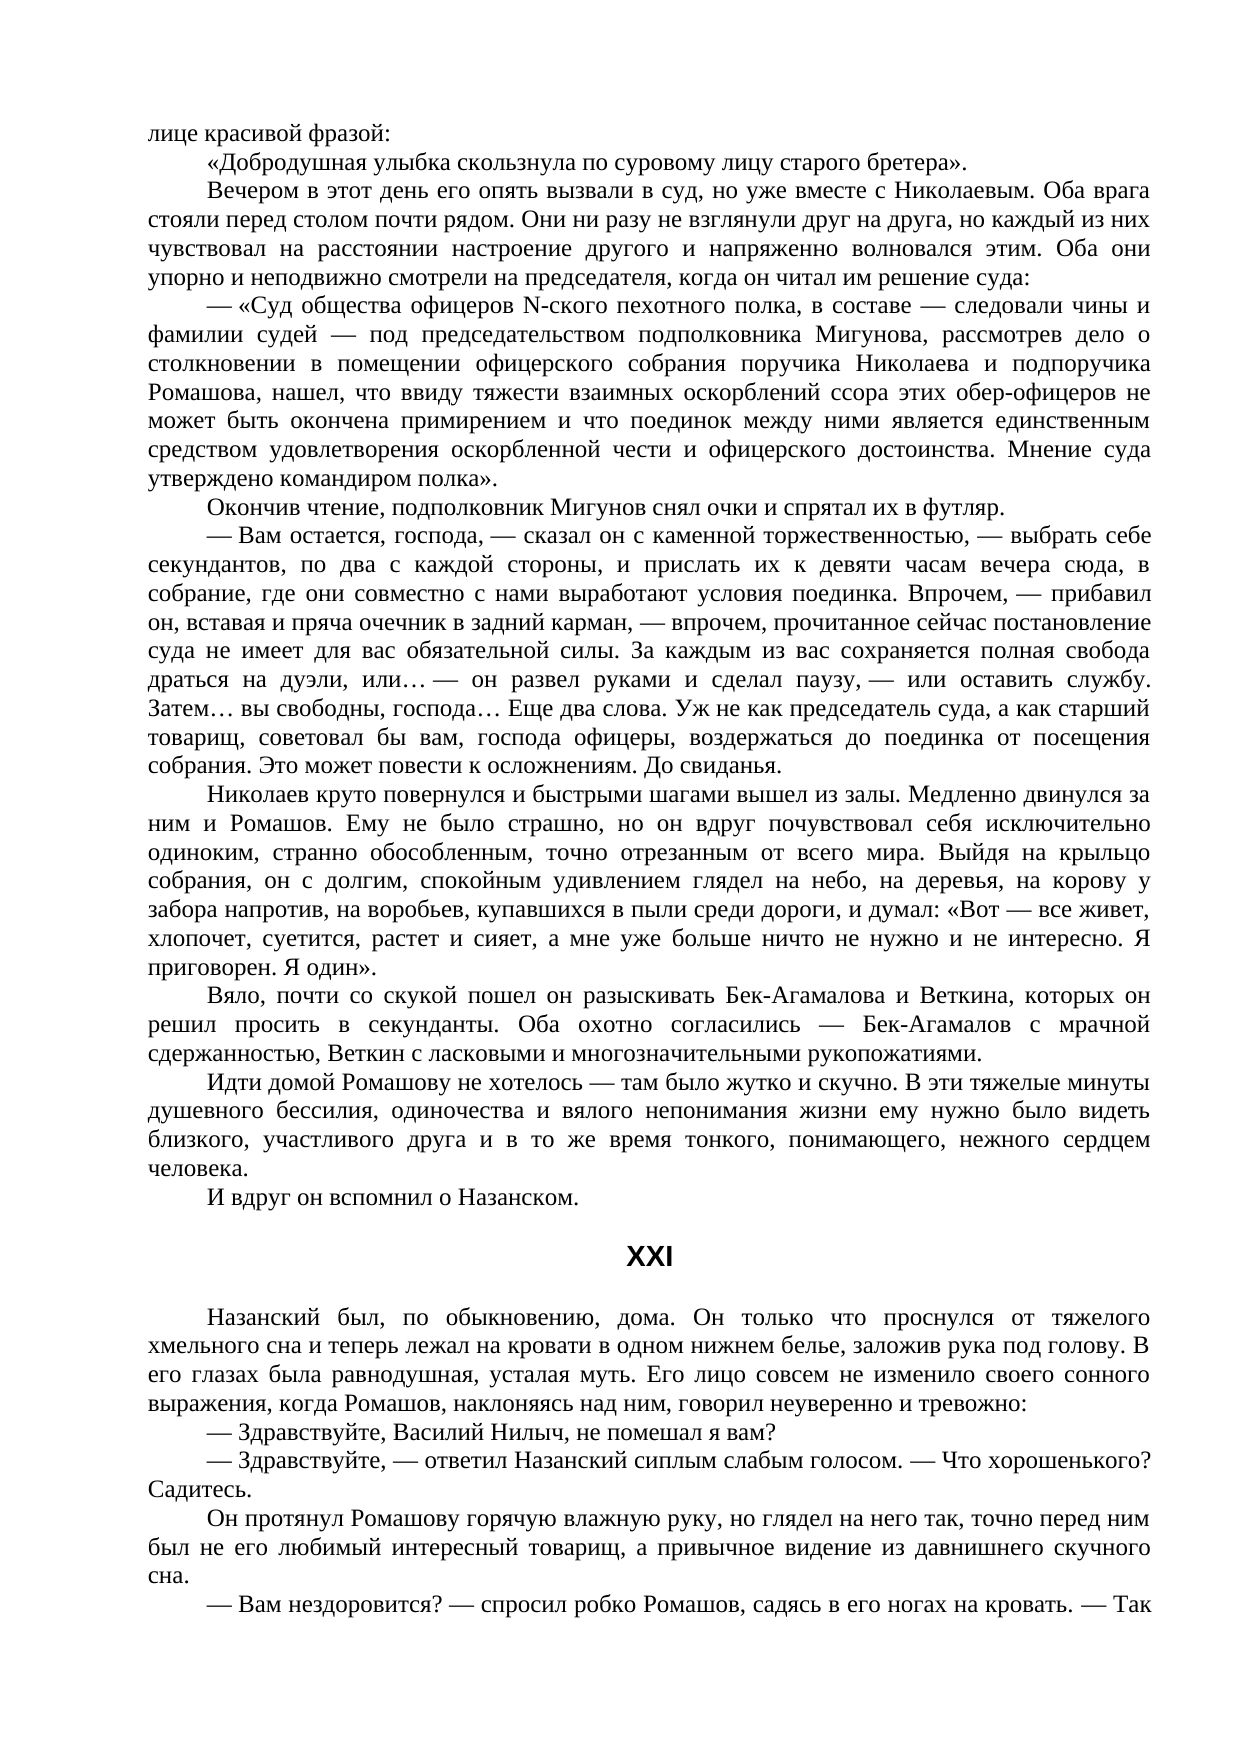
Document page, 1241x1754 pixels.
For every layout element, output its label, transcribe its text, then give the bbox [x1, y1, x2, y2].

text Николаев круто повернулся и быстрыми шагами вышел из залы. Медленно двинулся за ним и Ромашов. Ему не было страшно, но он вдруг почувствовал себя исключительно одиноким, странно обособленным, точно отрезанным от всего мира. Выйдя на крыльцо собрания, он с долгим, спокойным удивлением глядел на небо, на деревья, на корову у забора напротив, на воробьев, купавшихся в пыли среди дороги, и думал: «Вот — все живет, хлопочет, суетится, растет и сияет, а мне уже больше ничто не нужно и не интересно. Я приговорен. Я один». [148, 779, 1152, 981]
text Вяло, почти со скукой пошел он разыскивать Бек-Агамалова и Веткина, которых он решил просить в секунданты. Оба охотно согласились — Бек-Агамалов с мрачной сдержанностью, Веткин с ласковыми и многозначительными рукопожатиями. [148, 981, 1152, 1067]
text — Вам остается, господа, — сказал он с каменной торжественностью, — выбрать себе секундантов, по два с каждой стороны, и прислать их к девяти часам вечера сюда, в собрание, где они совместно с нами выработают условия поединка. Впрочем, — прибавил он, вставая и пряча очечник в задний карман, — впрочем, прочитанное сейчас постановление суда не имеет для вас обязательной силы. За каждым из вас сохраняется полная свобода драться на дуэли, или… — он развел руками и сделал паузу, — или оставить службу. Затем… вы свободны, господа… Еще два слова. Уж не как председатель суда, а как старший товарищ, советовал бы вам, господа офицеры, воздержаться до поединка от посещения собрания. Это может повести к осложнениям. До свиданья. [148, 521, 1152, 779]
text — Здравствуйте, — ответил Назанский сиплым слабым голосом. — Что хорошенького? Садитесь. [148, 1445, 1152, 1503]
text лице красивой фразой: [148, 118, 1152, 147]
text «Добродушная улыбка скользнула по суровому лицу старого бретера». [148, 147, 1152, 176]
text Он протянул Ромашову горячую влажную руку, но глядел на него так, точно перед ним был не его любимый интересный товарищ, а привычное видение из давнишнего скучного сна. [148, 1503, 1152, 1589]
text — Вам нездоровится? — спросил робко Ромашов, садясь в его ногах на кровать. — Так [148, 1589, 1152, 1618]
text Вечером в этот день его опять вызвали в суд, но уже вместе с Николаевым. Оба врага стояли перед столом почти рядом. Они ни разу не взглянули друг на друга, но каждый из них чувствовал на расстоянии настроение другого и напряженно волновался этим. Оба они упорно и неподвижно смотрели на председателя, когда он читал им решение суда: [148, 176, 1152, 291]
text — Здравствуйте, Василий Нилыч, не помешал я вам? [148, 1417, 1152, 1445]
text И вдруг он вспомнил о Назанском. [148, 1182, 1152, 1211]
text — «Суд общества офицеров N-ского пехотного полка, в составе — следовали чины и фамилии судей — под председательством подполковника Мигунова, рассмотрев дело о столкновении в помещении офицерского собрания поручика Николаева и подпоручика Ромашова, нашел, что ввиду тяжести взаимных оскорблений ссора этих обер-офицеров не может быть окончена примирением и что поединок между ними является единственным средством удовлетворения оскорбленной чести и офицерского достоинства. Мнение суда утверждено командиром полка». [148, 291, 1152, 492]
subtitle XXI [148, 1239, 1152, 1273]
text Идти домой Ромашову не хотелось — там было жутко и скучно. В эти тяжелые минуты душевного бессилия, одиночества и вялого непонимания жизни ему нужно было видеть близкого, участливого друга и в то же время тонкого, понимающего, нежного сердцем человека. [148, 1067, 1152, 1182]
text Назанский был, по обыкновению, дома. Он только что проснулся от тяжелого хмельного сна и теперь лежал на кровати в одном нижнем белье, заложив рука под голову. В его глазах была равнодушная, усталая муть. Его лицо совсем не изменило своего сонного выражения, когда Ромашов, наклоняясь над ним, говорил неуверенно и тревожно: [148, 1302, 1152, 1417]
text Окончив чтение, подполковник Мигунов снял очки и спрятал их в футляр. [148, 492, 1152, 521]
